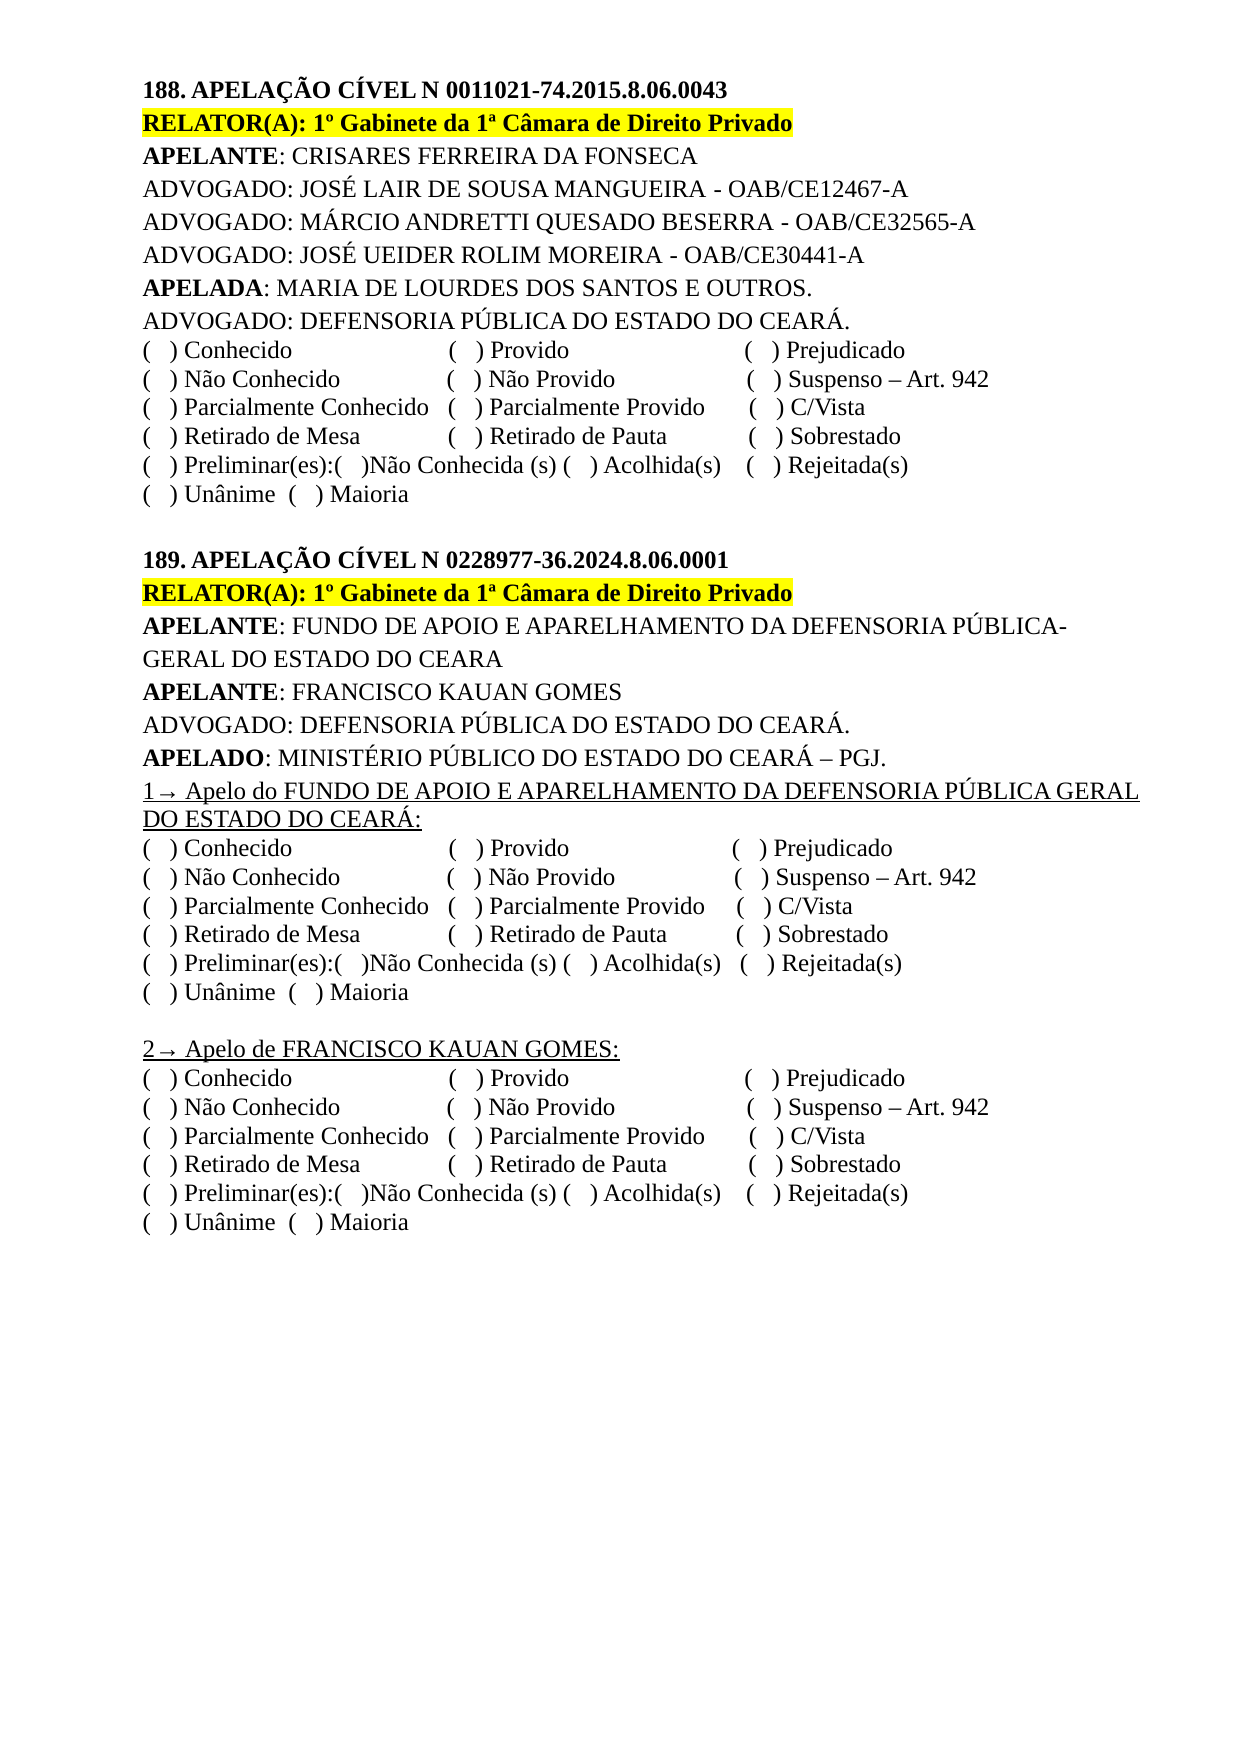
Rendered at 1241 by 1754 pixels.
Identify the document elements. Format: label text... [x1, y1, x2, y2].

text 1→ Apelo do FUNDO DE APOIO E APARELHAMENTO DA DEFENSORIA PÚBLICA GERAL DO ESTADO DO CEARÁ: [142, 776, 1141, 833]
text ( ) Retirado de Mesa ( ) Retirado de Pauta ( ) Sobrestado [142, 919, 1158, 948]
text ( ) Unânime ( ) Maioria [142, 1207, 1141, 1302]
text ( ) Retirado de Mesa ( ) Retirado de Pauta ( ) Sobrestado [142, 1149, 1158, 1178]
text ( ) Preliminar(es):( )Não Conhecida (s) ( ) Acolhida(s) ( ) Rejeitada(s) [142, 450, 1158, 479]
text ( ) Conhecido ( ) Provido ( ) Prejudicado [142, 833, 1141, 862]
text ( ) Não Conhecido ( ) Não Provido ( ) Suspenso – Art. 942 [142, 364, 1158, 392]
text ( ) Preliminar(es):( )Não Conhecida (s) ( ) Acolhida(s) ( ) Rejeitada(s) [142, 1178, 1158, 1207]
text ( ) Parcialmente Conhecido ( ) Parcialmente Provido ( ) C/Vista [142, 392, 1158, 421]
text ADVOGADO: DEFENSORIA PÚBLICA DO ESTADO DO CEARÁ. [142, 306, 1141, 335]
text 2→ Apelo de FRANCISCO KAUAN GOMES: [142, 1034, 1141, 1063]
text 188. APELAÇÃO CÍVEL N 0011021-74.2015.8.06.0043 RELATOR(A): 1º Gabinete da 1ª Câmara de Direito Privado APELANTE: CRISARES FERREIRA DA FONSECA ADVOGADO: JOSÉ LAIR DE SOUSA MANGUEIRA - OAB/CE12467-A ADVOGADO: MÁRCIO ANDRETTI QUESADO BESERRA - OAB/CE32565-A ADVOGADO: JOSÉ UEIDER ROLIM MOREIRA - OAB/CE30441-A APELADA: MARIA DE LOURDES DOS SANTOS E OUTROS. [142, 75, 1141, 302]
text ( ) Unânime ( ) Maioria 189. APELAÇÃO CÍVEL N 0228977-36.2024.8.06.0001 RELATOR(A): 1º Gabinete da 1ª Câmara de Direito Privado APELANTE: FUNDO DE APOIO E APARELHAMENTO DA DEFENSORIA PÚBLICA-GERAL DO ESTADO DO CEARA APELANTE: FRANCISCO KAUAN GOMES [142, 479, 1141, 706]
text ( ) Retirado de Mesa ( ) Retirado de Pauta ( ) Sobrestado [142, 421, 1158, 450]
text ( ) Conhecido ( ) Provido ( ) Prejudicado [142, 1063, 1141, 1092]
text ( ) Unânime ( ) Maioria [142, 977, 1158, 1006]
text ( ) Parcialmente Conhecido ( ) Parcialmente Provido ( ) C/Vista [142, 891, 1158, 919]
text ( ) Preliminar(es):( )Não Conhecida (s) ( ) Acolhida(s) ( ) Rejeitada(s) [142, 948, 1158, 977]
text ADVOGADO: DEFENSORIA PÚBLICA DO ESTADO DO CEARÁ. APELADO: MINISTÉRIO PÚBLICO DO ESTADO DO CEARÁ – PGJ. [142, 710, 1141, 772]
text ( ) Não Conhecido ( ) Não Provido ( ) Suspenso – Art. 942 [142, 862, 1158, 891]
text ( ) Não Conhecido ( ) Não Provido ( ) Suspenso – Art. 942 [142, 1092, 1158, 1121]
text ( ) Parcialmente Conhecido ( ) Parcialmente Provido ( ) C/Vista [142, 1121, 1158, 1149]
text ( ) Conhecido ( ) Provido ( ) Prejudicado [142, 335, 1141, 364]
